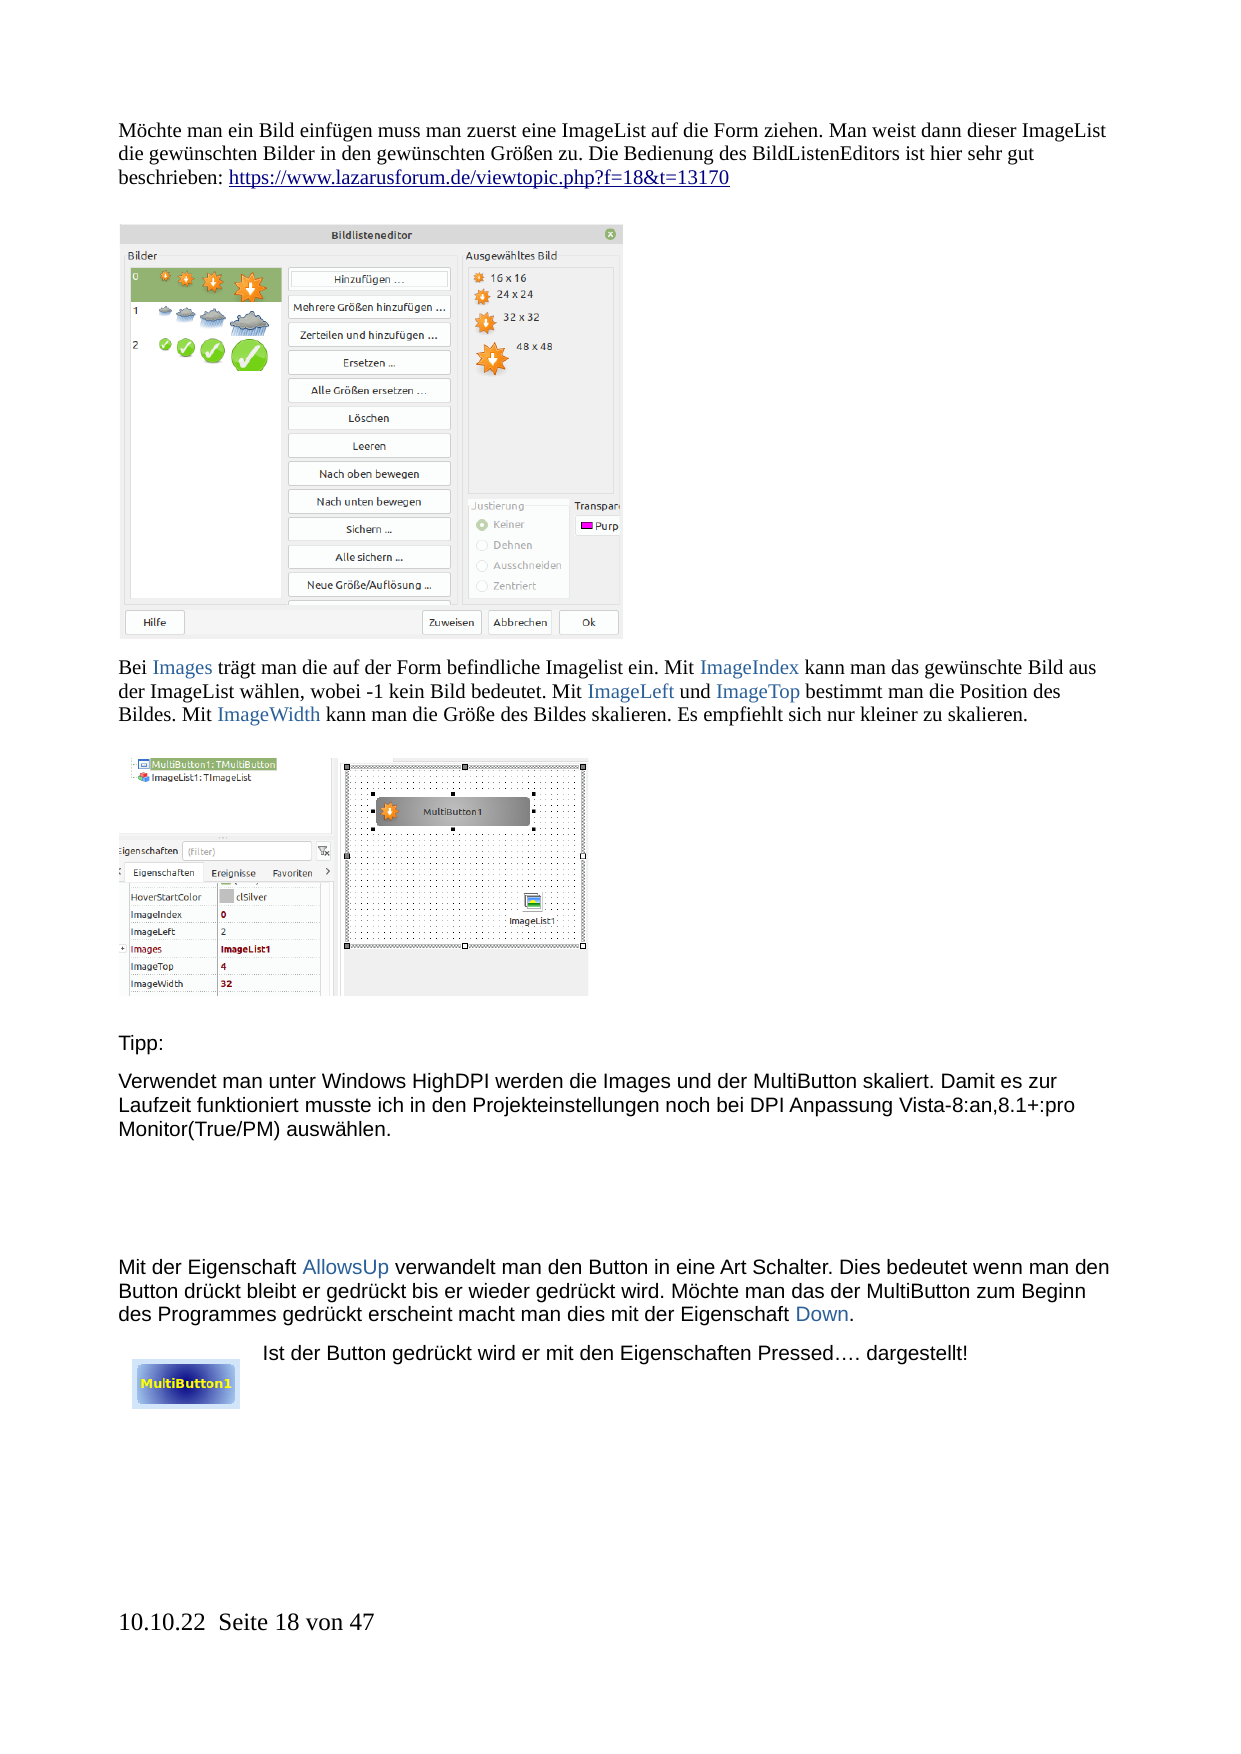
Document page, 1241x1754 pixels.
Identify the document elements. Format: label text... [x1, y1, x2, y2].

text Mit der Eigenschaft AllowsUp verwandelt man den Button in eine Art Schalter. Dies bedeutet wenn man den Button drückt bleibt er gedrückt bis er wieder gedrückt wird. Möchte man das der MultiButton zum Beginn des Programmes gedrückt erscheint macht man dies mit der Eigenschaft Down. [118, 1256, 1122, 1327]
picture [119, 224, 623, 639]
text Bei Images trägt man die auf der Form befindliche Imagelist ein. Mit ImageIndex kann man das gewünschte Bild aus der ImageList wählen, wobei -1 kein Bild bedeutet. Mit ImageLeft und ImageTop bestimmt man die Position des Bildes. Mit ImageWidth kann man die Größe des Bildes skalieren. Es empfiehlt sich nur kleiner zu skalieren. [118, 656, 1122, 727]
text Tipp: [118, 1032, 1122, 1056]
text Ist der Button gedrückt wird er mit den Eigenschaften Pressed…. dargestellt! [118, 1341, 1122, 1365]
text Verwendet man unter Windows HighDPI werden die Images und der MultiButton skaliert. Damit es zur Laufzeit funktioniert musste ich in den Projekteinstellungen noch bei DPI Anpassung Vista-8:an,8.1+:pro Monitor(True/PM) auswählen. [118, 1070, 1122, 1165]
text Möchte man ein Bild einfügen muss man zuerst eine ImageList auf die Form ziehen. Man weist dann dieser ImageList die gewünschten Bilder in den gewünschten Größen zu. Die Bedienung des BildListenEditors ist hier sehr gut beschrieben: https://www.lazarusforum.de/viewtopic.php?f=18&t=13170 [118, 118, 1122, 189]
picture [119, 758, 589, 996]
picture [120, 1348, 251, 1415]
